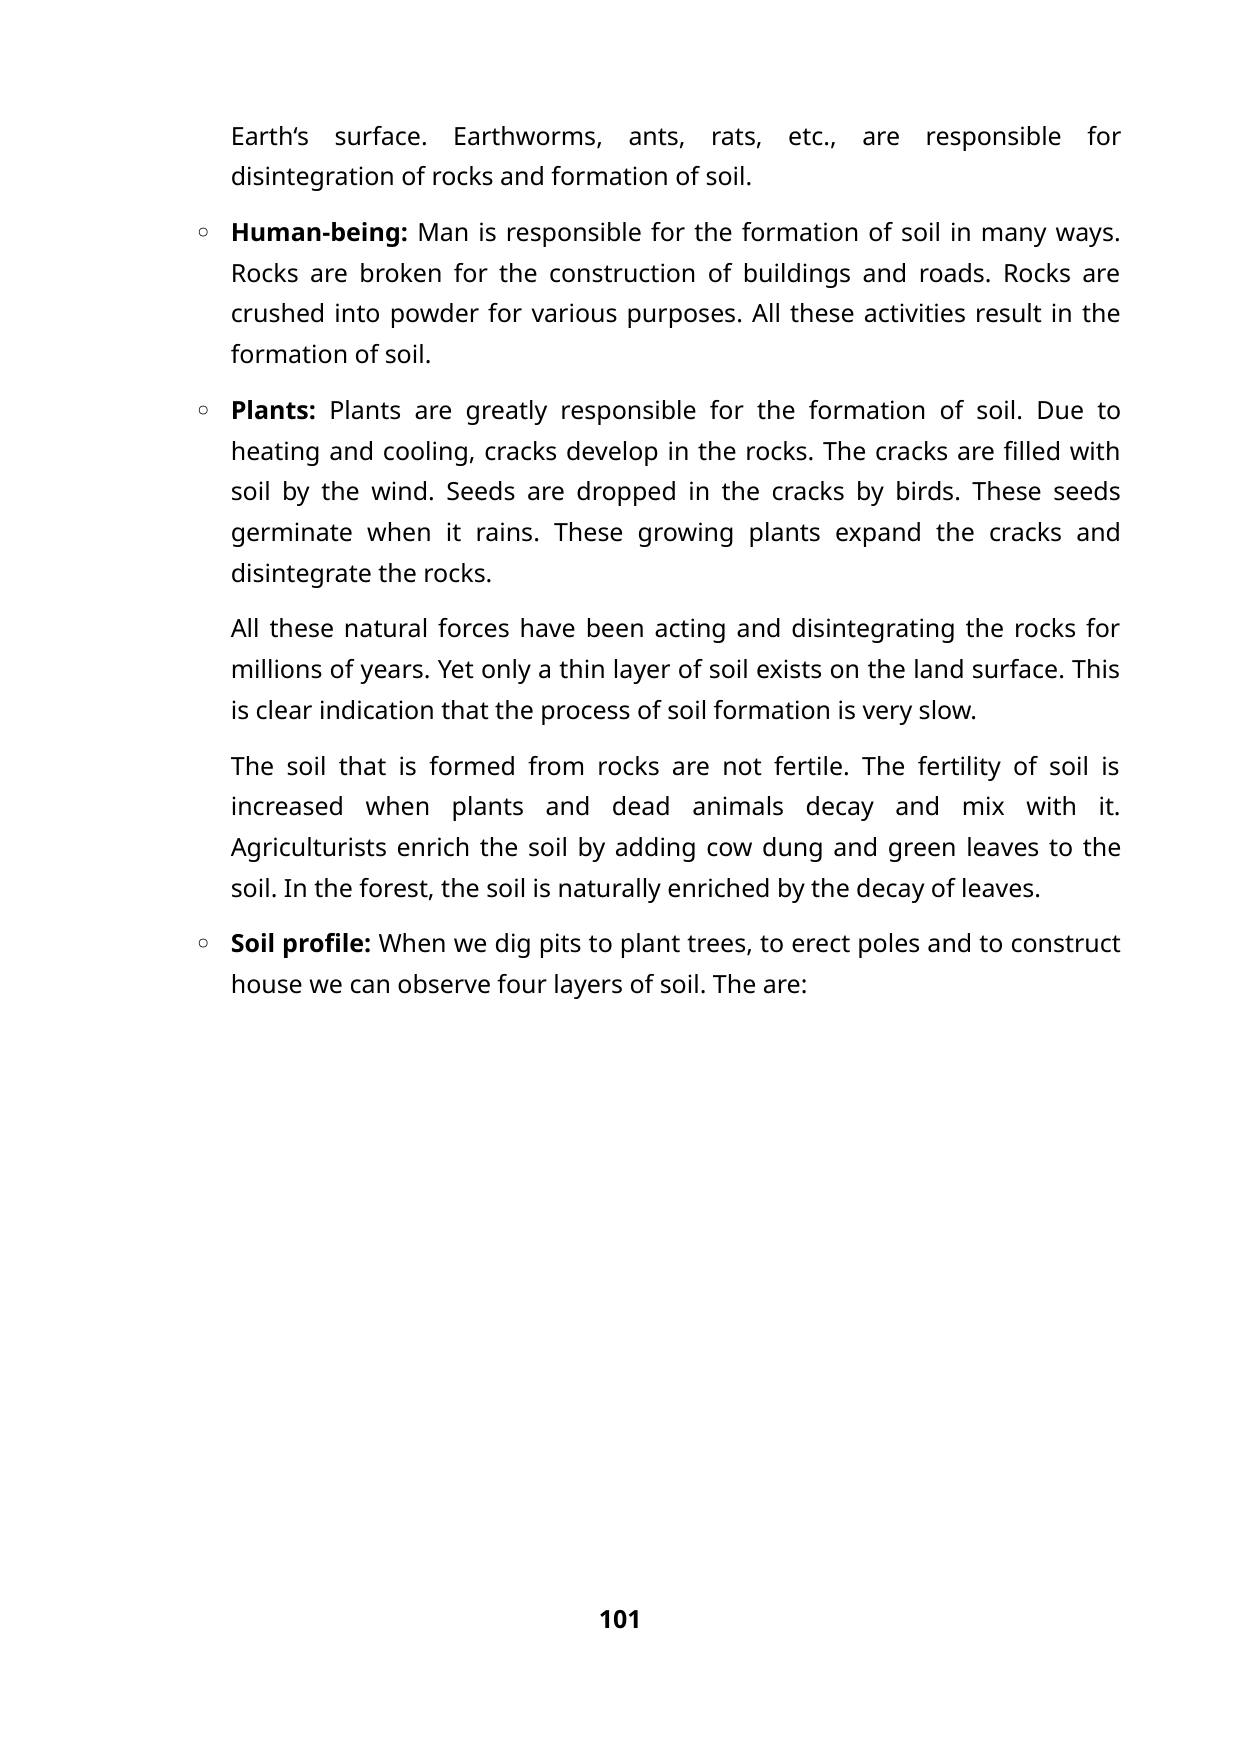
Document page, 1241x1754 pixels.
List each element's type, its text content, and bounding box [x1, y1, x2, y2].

list Human-being: Man is responsible for the formation of soil in many ways. Rocks are broken for the construction of buildings and roads. Rocks are crushed into powder for various purposes. All these activities result in the formation of soil. [193, 214, 1122, 371]
list Plants: Plants are greatly responsible for the formation of soil. Due to heating and cooling, cracks develop in the rocks. The cracks are filled with soil by the wind. Seeds are dropped in the cracks by birds. These seeds germinate when it rains. These growing plants expand the cracks and disintegrate the rocks. [193, 392, 1122, 590]
list The soil that is formed from rocks are not fertile. The fertility of soil is increased when plants and dead animals decay and mix with it. Agriculturists enrich the soil by adding cow dung and green leaves to the soil. In the forest, the soil is naturally enriched by the decay of leaves. [193, 748, 1122, 905]
list Soil profile: When we dig pits to plant trees, to erect poles and to construct house we can observe four layers of soil. The are: [193, 926, 1122, 1001]
list All these natural forces have been acting and disintegrating the rocks for millions of years. Yet only a thin layer of soil exists on the land surface. This is clear indication that the process of soil formation is very slow. [193, 611, 1122, 727]
list Earth‘s surface. Earthworms, ants, rats, etc., are responsible for disintegration of rocks and formation of soil. [193, 118, 1122, 193]
